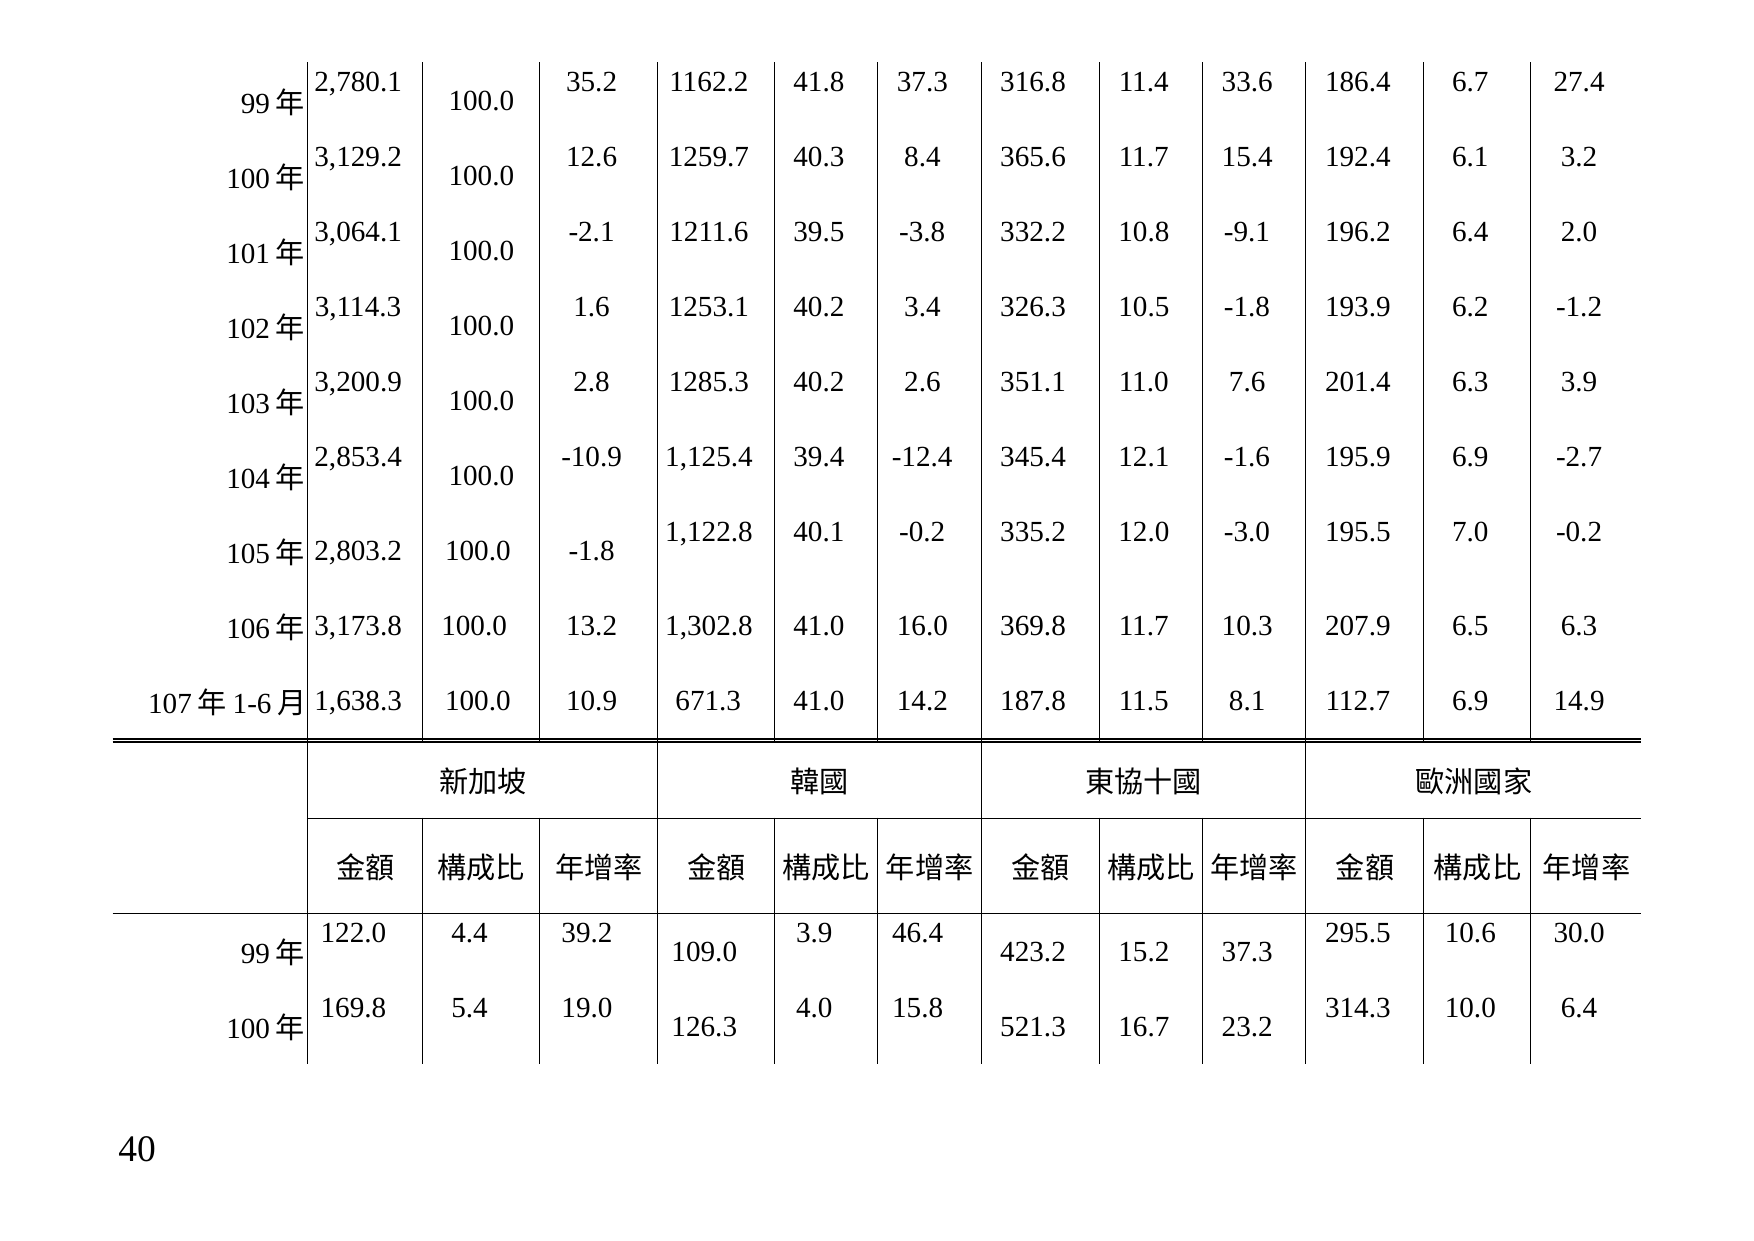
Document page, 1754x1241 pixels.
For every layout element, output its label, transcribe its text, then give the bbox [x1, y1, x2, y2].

table_cell 3.4 [878, 288, 981, 363]
table_cell -1.8 [540, 513, 657, 588]
table_cell 192.4 [1306, 138, 1423, 213]
table_cell 1253.1 [658, 288, 774, 363]
table_cell 10.6 [1424, 914, 1530, 988]
table_cell 6.3 [1424, 363, 1530, 438]
table_cell 年增率 [878, 819, 981, 912]
table_cell 33.6 [1203, 62, 1305, 138]
table_cell 7.6 [1203, 363, 1305, 438]
table_cell 3,114.3 [308, 288, 422, 363]
table_cell 1162.2 [658, 62, 774, 138]
table_cell 37.3 [1203, 914, 1305, 988]
table_cell 11.7 [1100, 588, 1202, 663]
table_cell 1,638.3 [308, 663, 422, 738]
table_cell 6.3 [1531, 588, 1641, 663]
table_cell 105年 [113, 513, 307, 588]
table_cell 101年 [113, 213, 307, 288]
table_cell 39.2 [540, 914, 657, 988]
table_cell 316.8 [982, 62, 1099, 138]
table_cell 16.0 [878, 588, 981, 663]
table_cell 423.2 [982, 914, 1099, 988]
table_cell 構成比 [1424, 819, 1530, 912]
table_cell 195.5 [1306, 513, 1423, 588]
table_cell 1,125.4 [658, 438, 774, 513]
table_cell 3,200.9 [308, 363, 422, 438]
table_cell 295.5 [1306, 914, 1423, 988]
table_cell 186.4 [1306, 62, 1423, 138]
table_cell 3,129.2 [308, 138, 422, 213]
table_cell 東協十國 [982, 743, 1305, 818]
table_cell 12.6 [540, 138, 657, 213]
table_cell 100.0 [423, 438, 539, 513]
table_cell 1285.3 [658, 363, 774, 438]
table_cell 15.4 [1203, 138, 1305, 213]
table_cell 100.0 [423, 588, 539, 663]
table_cell 326.3 [982, 288, 1099, 363]
table_cell 201.4 [1306, 363, 1423, 438]
table_cell 100.0 [423, 288, 539, 363]
table_cell 13.2 [540, 588, 657, 663]
table_cell 19.0 [540, 989, 657, 1063]
table_cell 金額 [1306, 819, 1423, 912]
table_cell [113, 818, 307, 912]
table_cell 年增率 [540, 819, 657, 912]
table_cell 1.6 [540, 288, 657, 363]
table_cell 100年 [113, 989, 307, 1063]
table_cell -2.7 [1531, 438, 1641, 513]
table_cell 39.5 [775, 213, 877, 288]
table_cell 2,803.2 [308, 513, 422, 588]
table_cell -9.1 [1203, 213, 1305, 288]
table_cell 金額 [308, 819, 422, 912]
table_cell 1,122.8 [658, 513, 774, 588]
table_cell 歐洲國家 [1306, 743, 1641, 818]
table_cell 345.4 [982, 438, 1099, 513]
table_cell 99年 [113, 914, 307, 988]
table_cell 金額 [658, 819, 774, 912]
table_cell 126.3 [658, 989, 774, 1063]
table_cell 14.9 [1531, 663, 1641, 738]
table_cell 99年 [113, 62, 307, 138]
table_cell 11.7 [1100, 138, 1202, 213]
table_cell 6.2 [1424, 288, 1530, 363]
table_cell 39.4 [775, 438, 877, 513]
table_cell 314.3 [1306, 989, 1423, 1063]
table_cell 1259.7 [658, 138, 774, 213]
table_cell 11.4 [1100, 62, 1202, 138]
table_cell [113, 743, 307, 818]
table_cell 671.3 [658, 663, 774, 738]
table_cell -3.8 [878, 213, 981, 288]
table_cell 年增率 [1531, 819, 1641, 912]
table_cell 14.2 [878, 663, 981, 738]
table_cell 新加坡 [308, 743, 657, 818]
table_cell 100.0 [423, 513, 539, 588]
table_cell 2.6 [878, 363, 981, 438]
table_cell 15.8 [878, 989, 981, 1063]
table_cell 521.3 [982, 989, 1099, 1063]
table_cell 100.0 [423, 138, 539, 213]
table_cell -2.1 [540, 213, 657, 288]
table_cell 40.3 [775, 138, 877, 213]
table_cell 369.8 [982, 588, 1099, 663]
table_cell 2,853.4 [308, 438, 422, 513]
table_cell 2.8 [540, 363, 657, 438]
table_cell 2.0 [1531, 213, 1641, 288]
table_cell 構成比 [1100, 819, 1202, 912]
table_cell 332.2 [982, 213, 1099, 288]
table_cell 6.1 [1424, 138, 1530, 213]
table_cell 10.3 [1203, 588, 1305, 663]
table_cell -1.2 [1531, 288, 1641, 363]
table_cell 10.0 [1424, 989, 1530, 1063]
table_cell 335.2 [982, 513, 1099, 588]
table_cell 韓國 [658, 743, 981, 818]
table_cell 122.0 [308, 914, 422, 988]
table_cell 3.9 [1531, 363, 1641, 438]
table_cell -12.4 [878, 438, 981, 513]
table_cell 100年 [113, 138, 307, 213]
table_cell -1.8 [1203, 288, 1305, 363]
table_cell 102年 [113, 288, 307, 363]
table_cell 15.2 [1100, 914, 1202, 988]
table_cell -1.6 [1203, 438, 1305, 513]
table_cell 196.2 [1306, 213, 1423, 288]
table_cell 100.0 [423, 663, 539, 738]
table_cell 40.2 [775, 288, 877, 363]
table_cell 5.4 [423, 989, 539, 1063]
table_cell 41.0 [775, 588, 877, 663]
table_cell 187.8 [982, 663, 1099, 738]
table_cell 107年1-6月 [113, 663, 307, 738]
table_cell 169.8 [308, 989, 422, 1063]
table_cell 6.4 [1531, 989, 1641, 1063]
table_cell 6.9 [1424, 438, 1530, 513]
table_cell 103年 [113, 363, 307, 438]
table_cell 6.7 [1424, 62, 1530, 138]
table_cell 193.9 [1306, 288, 1423, 363]
table_cell 金額 [982, 819, 1099, 912]
table_cell 365.6 [982, 138, 1099, 213]
table_cell 100.0 [423, 213, 539, 288]
table_cell -0.2 [1531, 513, 1641, 588]
table_cell 10.8 [1100, 213, 1202, 288]
table_cell 6.9 [1424, 663, 1530, 738]
table_cell 30.0 [1531, 914, 1641, 988]
table_cell 年增率 [1203, 819, 1305, 912]
table_cell -10.9 [540, 438, 657, 513]
table_cell 351.1 [982, 363, 1099, 438]
table_cell 112.7 [1306, 663, 1423, 738]
table_cell 3,173.8 [308, 588, 422, 663]
table_cell 8.1 [1203, 663, 1305, 738]
table_cell 100.0 [423, 62, 539, 138]
table_cell -3.0 [1203, 513, 1305, 588]
table_cell 35.2 [540, 62, 657, 138]
table_cell 3,064.1 [308, 213, 422, 288]
table_cell 構成比 [423, 819, 539, 912]
table_cell 104年 [113, 438, 307, 513]
table_cell 12.0 [1100, 513, 1202, 588]
table_cell 37.3 [878, 62, 981, 138]
table_cell 10.9 [540, 663, 657, 738]
table_cell 109.0 [658, 914, 774, 988]
table_cell 195.9 [1306, 438, 1423, 513]
table_cell 41.8 [775, 62, 877, 138]
table_cell 6.5 [1424, 588, 1530, 663]
table_cell 207.9 [1306, 588, 1423, 663]
table_cell 40.1 [775, 513, 877, 588]
table_cell 106年 [113, 588, 307, 663]
table_cell 40.2 [775, 363, 877, 438]
table_cell 構成比 [775, 819, 877, 912]
table_cell -0.2 [878, 513, 981, 588]
table_cell 1,302.8 [658, 588, 774, 663]
table_cell 2,780.1 [308, 62, 422, 138]
table_cell 46.4 [878, 914, 981, 988]
table_cell 3.2 [1531, 138, 1641, 213]
table_cell 23.2 [1203, 989, 1305, 1063]
table_cell 3.9 [775, 914, 877, 988]
table_cell 10.5 [1100, 288, 1202, 363]
table_cell 6.4 [1424, 213, 1530, 288]
table_cell 11.0 [1100, 363, 1202, 438]
table_cell 4.0 [775, 989, 877, 1063]
table_cell 1211.6 [658, 213, 774, 288]
table_cell 11.5 [1100, 663, 1202, 738]
table_cell 27.4 [1531, 62, 1641, 138]
table_cell 8.4 [878, 138, 981, 213]
table_cell 41.0 [775, 663, 877, 738]
table_cell 7.0 [1424, 513, 1530, 588]
table_cell 100.0 [423, 363, 539, 438]
table_cell 16.7 [1100, 989, 1202, 1063]
table_cell 4.4 [423, 914, 539, 988]
table_cell 12.1 [1100, 438, 1202, 513]
